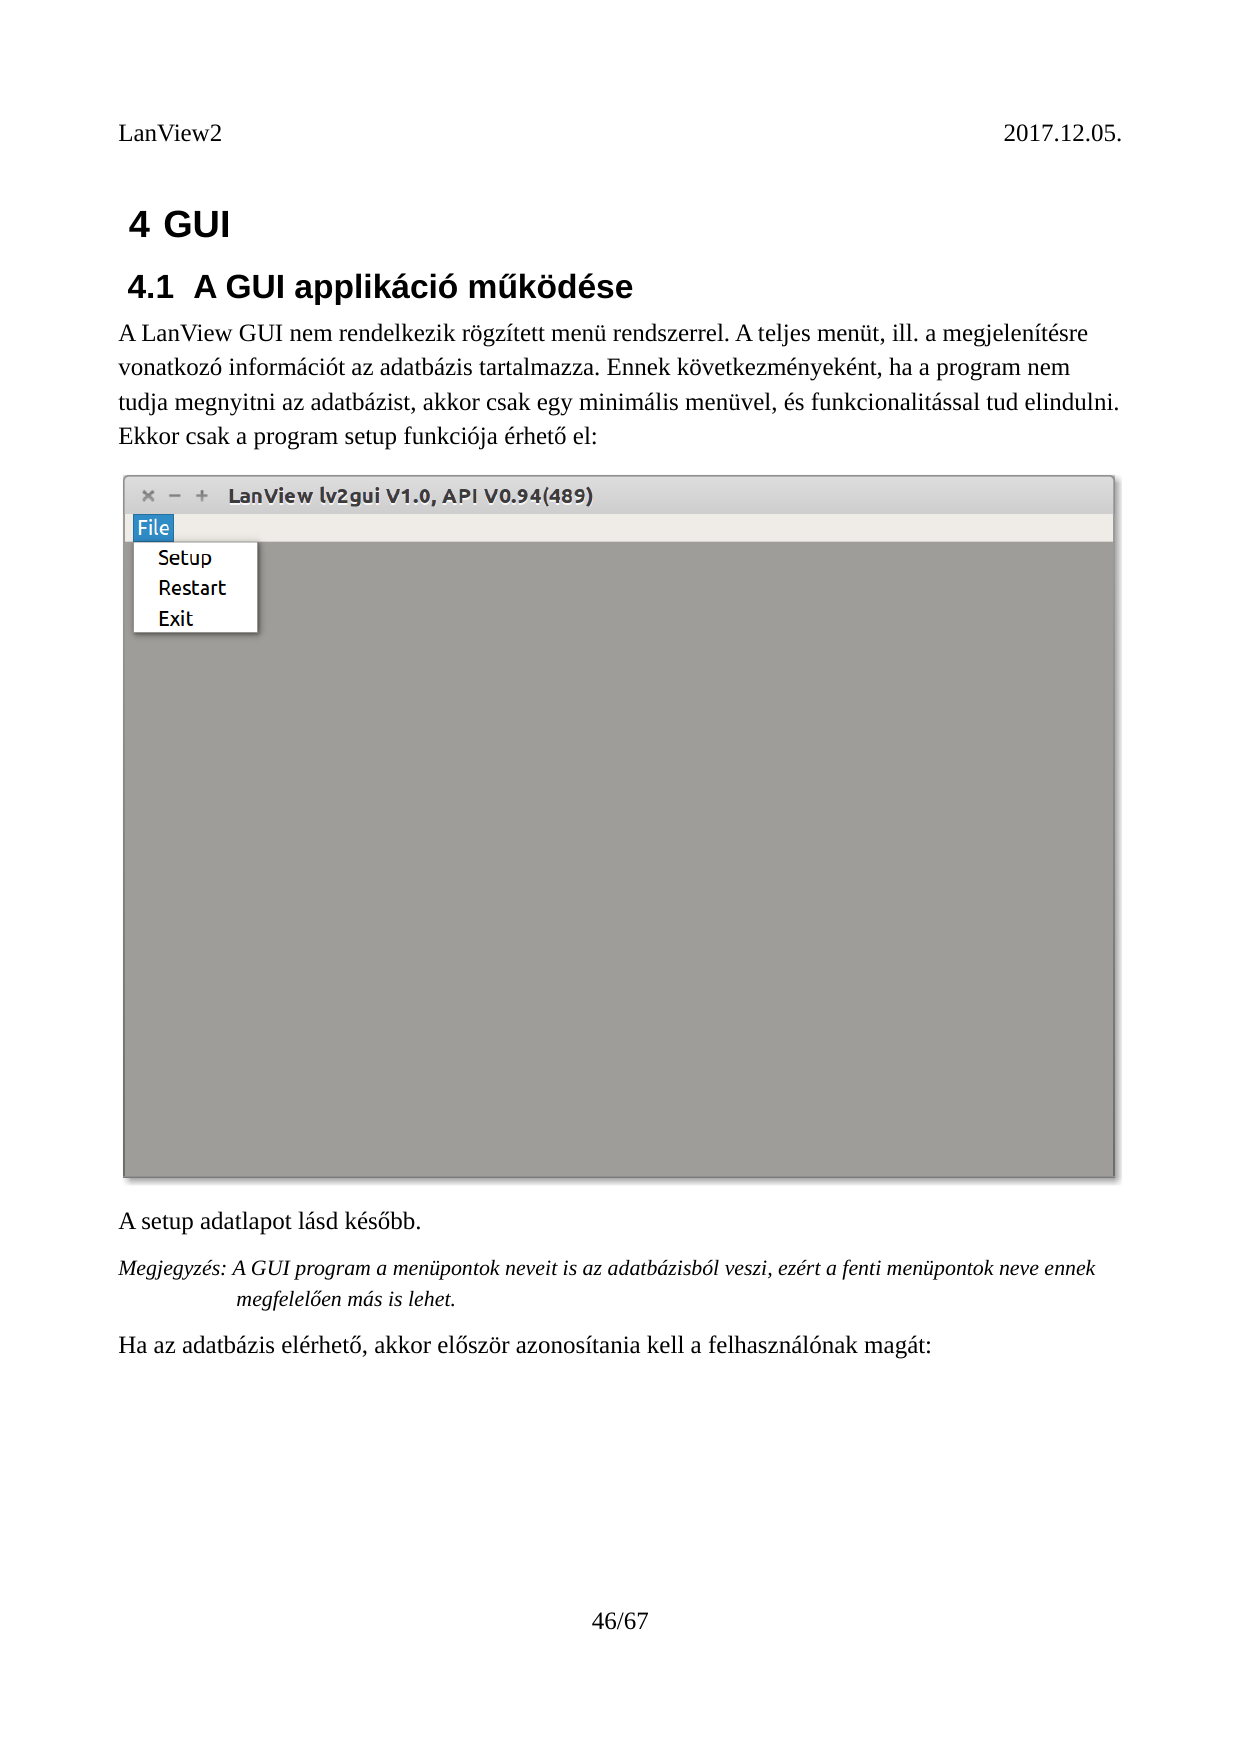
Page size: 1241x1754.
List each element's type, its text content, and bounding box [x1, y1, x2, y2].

subtitle A GUI applikáció működése [118, 267, 1122, 305]
text Megjegyzés: A GUI program a menüpontok neveit is az adatbázisból veszi, ezért a fenti menüpontok neve ennek megfelelően más is lehet. [118, 1255, 1122, 1311]
text Ha az adatbázis elérhető, akkor először azonosítania kell a felhasználónak magát: [118, 1330, 1122, 1359]
text A LanView GUI nem rendelkezik rögzített menü rendszerrel. A teljes menüt, ill. a megjelenítésre vonatkozó információt az adatbázis tartalmazza. Ennek következményeként, ha a program nem tudja megnyitni az adatbázist, akkor csak egy minimális menüvel, és funkcionalitással tud elindulni. Ekkor csak a program setup funkciója érhető el: [118, 318, 1122, 450]
text A setup adatlapot lásd később. [118, 1206, 1122, 1235]
picture [118, 470, 1123, 1186]
subtitle GUI [118, 202, 1122, 246]
